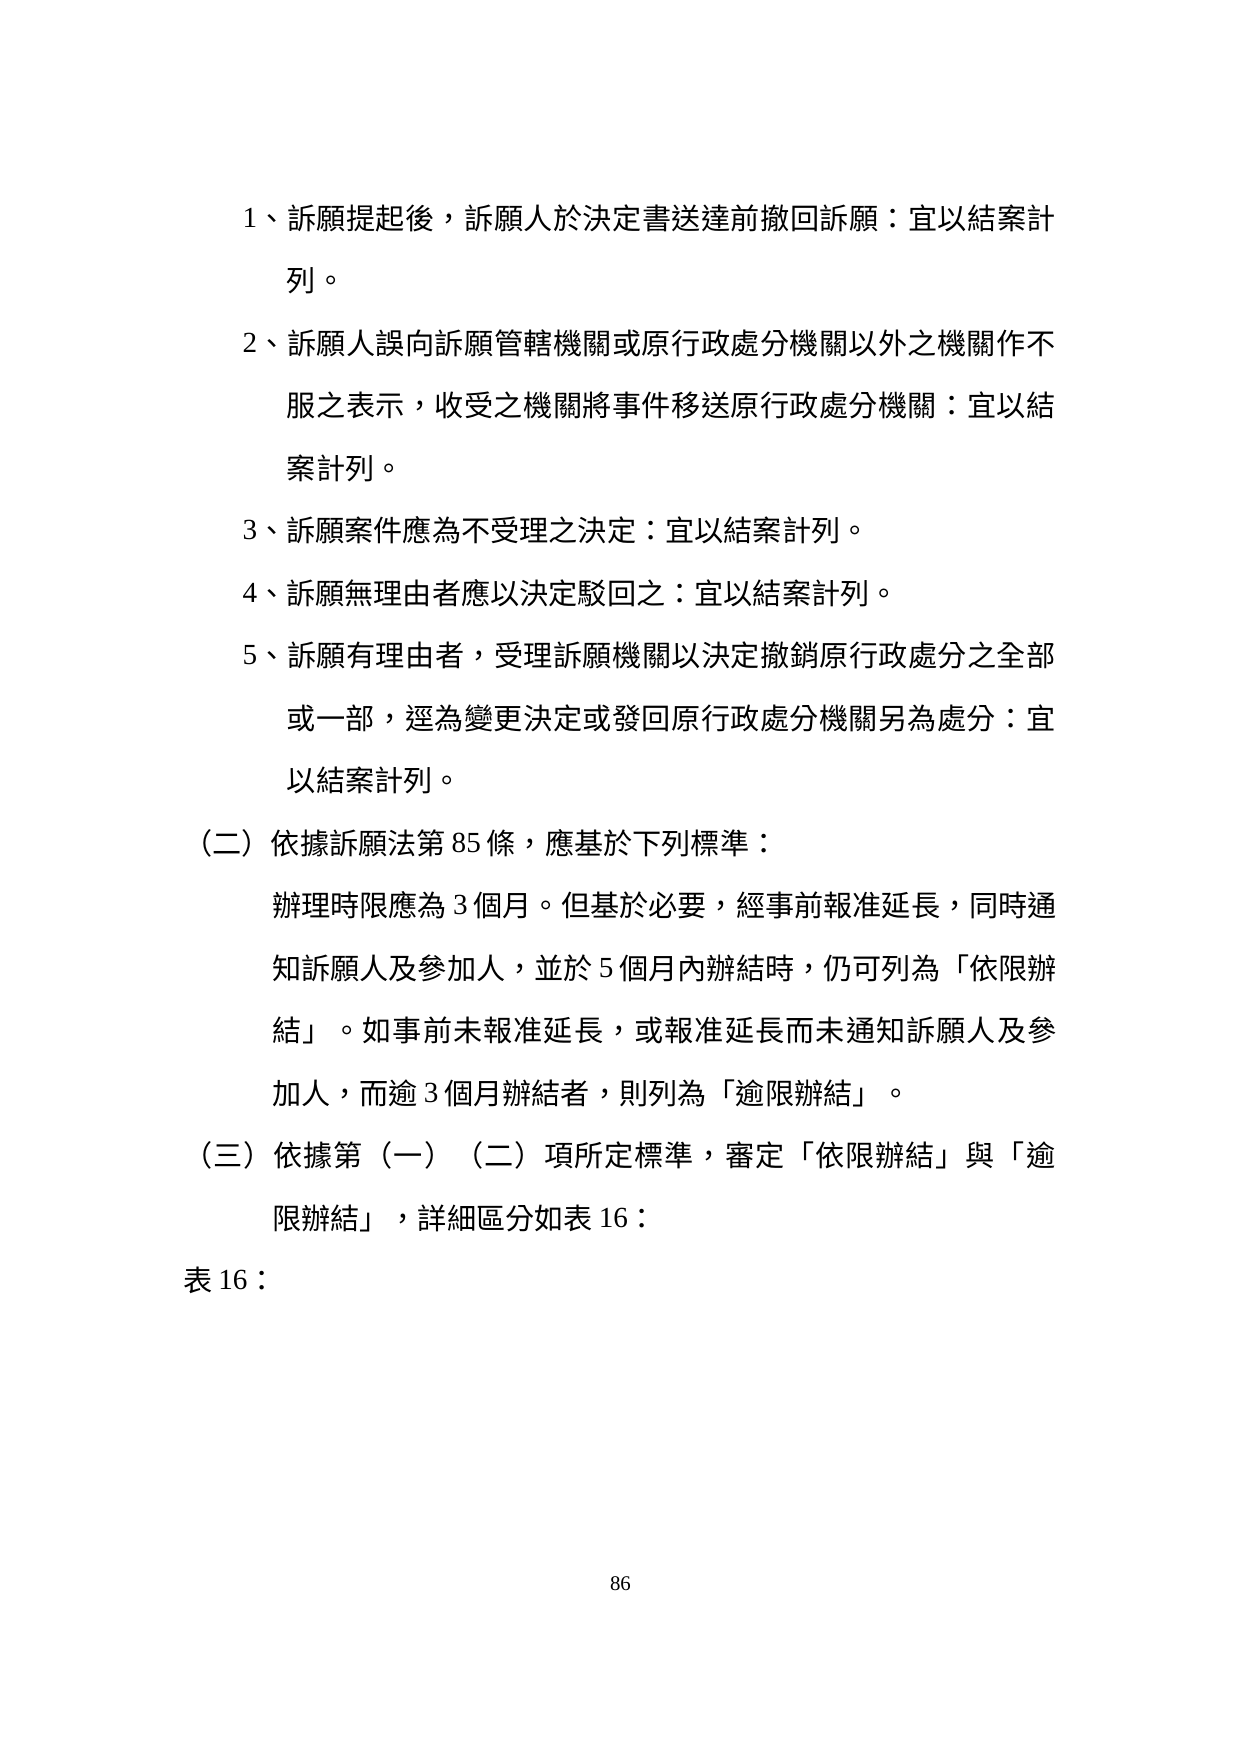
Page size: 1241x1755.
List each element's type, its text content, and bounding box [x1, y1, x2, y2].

text （二）依據訴願法第85條，應基於下列標準： [183, 800, 1057, 862]
text 辦理時限應為3個月。但基於必要，經事前報准延長，同時通知訴願人及參加人，並於5個月內辦結時，仍可列為「依限辦結」。如事前未報准延長，或報准延長而未通知訴願人及參加人，而逾3個月辦結者，則列為「逾限辦結」。 [272, 862, 1057, 1112]
text 5、訴願有理由者，受理訴願機關以決定撤銷原行政處分之全部或一部，逕為變更決定或發回原行政處分機關另為處分：宜以結案計列。 [242, 612, 1057, 800]
text 3、訴願案件應為不受理之決定：宜以結案計列。 [242, 487, 1057, 550]
text 2、訴願人誤向訴願管轄機關或原行政處分機關以外之機關作不服之表示，收受之機關將事件移送原行政處分機關：宜以結案計列。 [242, 300, 1057, 487]
text 表16： [183, 1237, 1057, 1300]
text 4、訴願無理由者應以決定駁回之：宜以結案計列。 [242, 550, 1057, 612]
text （三）依據第（一）（二）項所定標準，審定「依限辦結」與「逾限辦結」，詳細區分如表16： [183, 1112, 1057, 1237]
text 1、訴願提起後，訴願人於決定書送達前撤回訴願：宜以結案計列。 [242, 175, 1057, 300]
